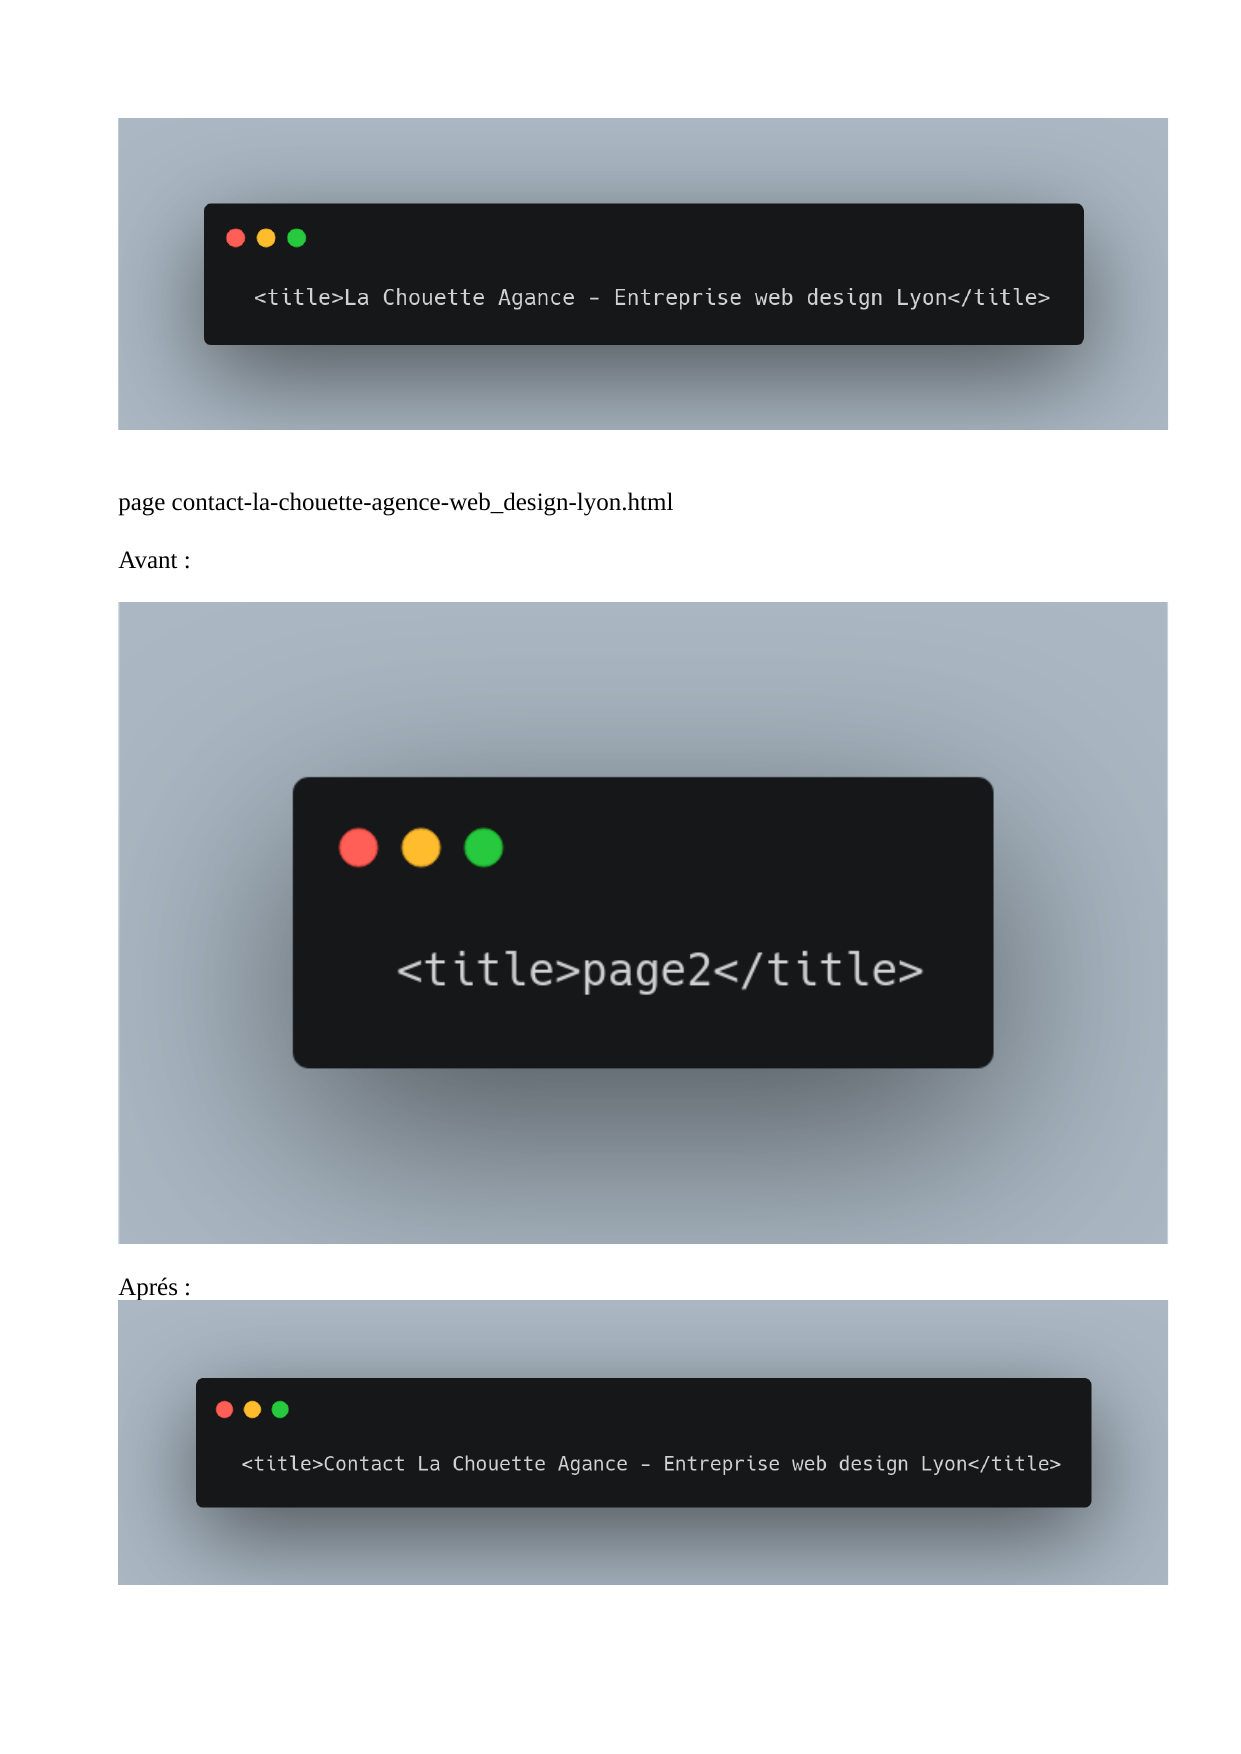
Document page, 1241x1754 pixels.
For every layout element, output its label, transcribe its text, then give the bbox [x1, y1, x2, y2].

picture [118, 1300, 1169, 1585]
picture [118, 602, 1169, 1244]
text page contact-la-chouette-agence-web_design-lyon.html [118, 487, 1168, 516]
text Avant : [118, 545, 1168, 574]
text Aprés : [118, 1272, 1168, 1300]
picture [118, 118, 1169, 430]
